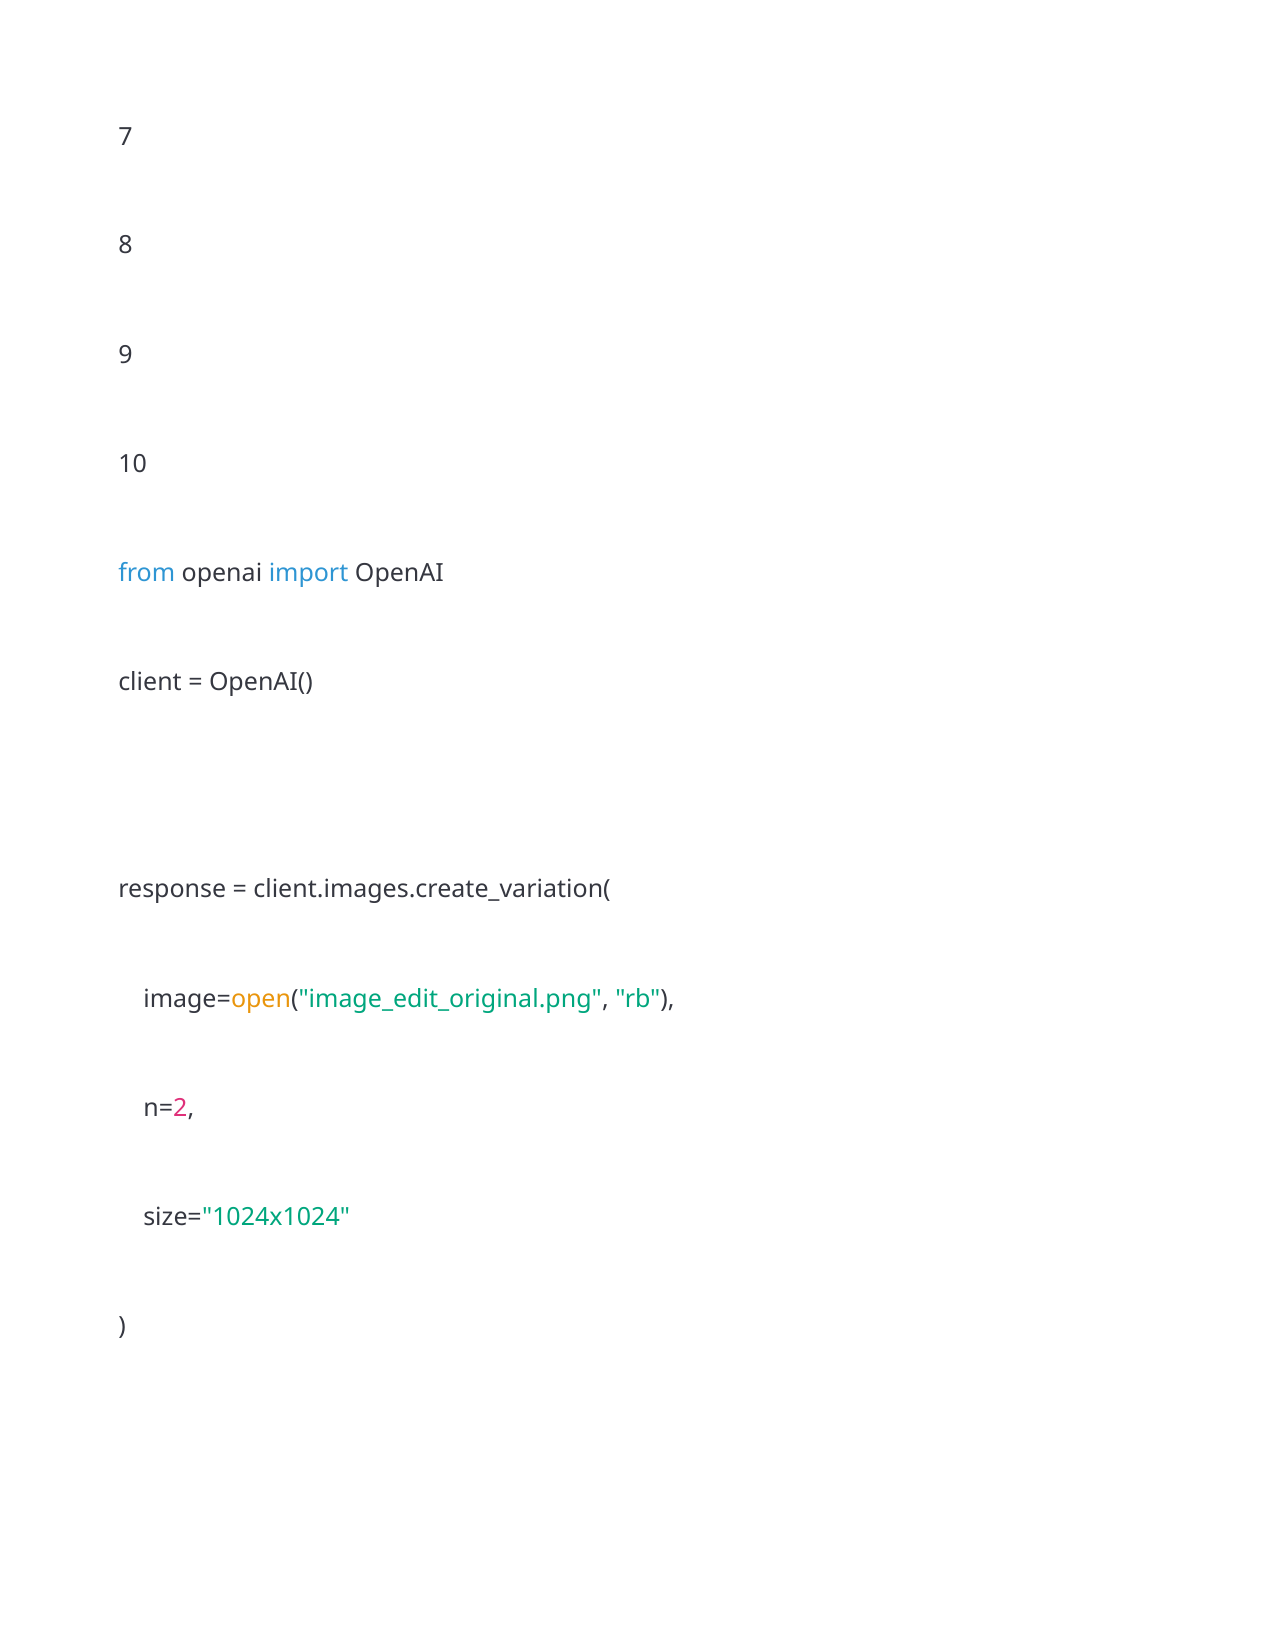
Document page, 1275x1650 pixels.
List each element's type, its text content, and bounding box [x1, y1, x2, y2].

text client = OpenAI() [118, 663, 1157, 697]
text image=open("image_edit_original.png", "rb"), [118, 980, 1157, 1014]
text 10 [118, 445, 1157, 479]
text from openai import OpenAI [118, 554, 1157, 588]
text 8 [118, 227, 1157, 261]
text n=2, [118, 1089, 1157, 1123]
text size="1024x1024" [118, 1198, 1157, 1232]
text 7 [118, 118, 1157, 152]
text 9 [118, 336, 1157, 370]
text ) [118, 1307, 1157, 1341]
text response = client.images.create_variation( [118, 871, 1157, 905]
